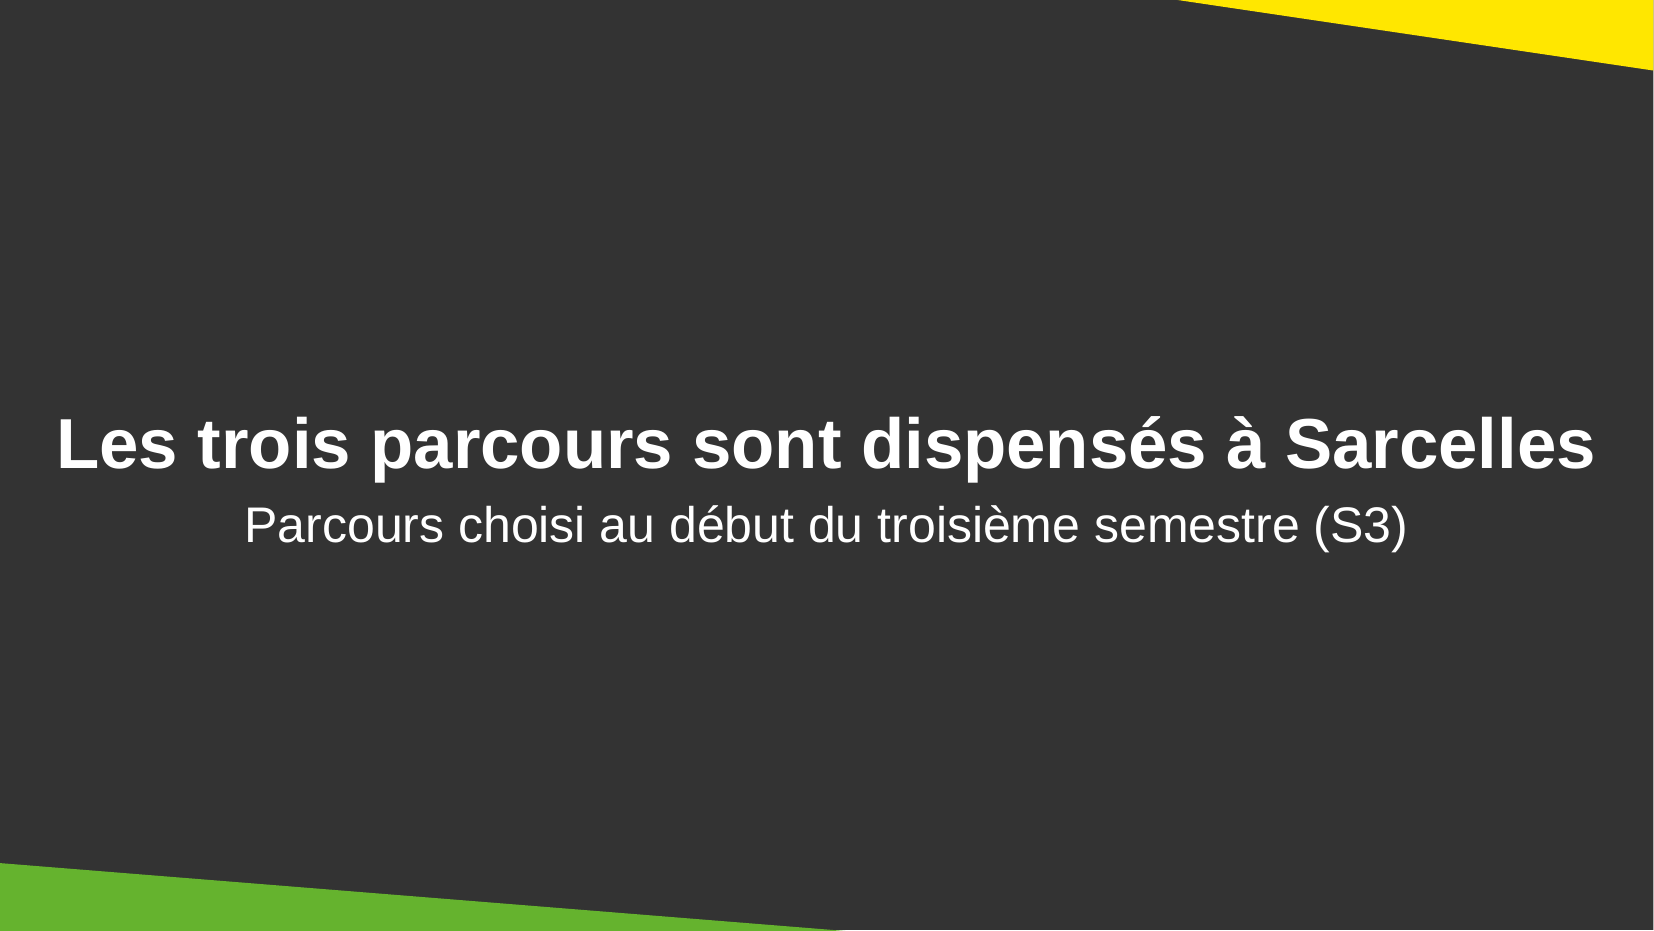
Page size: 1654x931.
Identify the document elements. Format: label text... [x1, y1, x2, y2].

text_box [1177, 0, 1654, 71]
text_box Les trois parcours sont dispensés à Sarcelles [7, 397, 1647, 497]
text_box [0, 863, 846, 931]
text_box Parcours choisi au début du troisième semestre (S3) [208, 490, 1445, 617]
